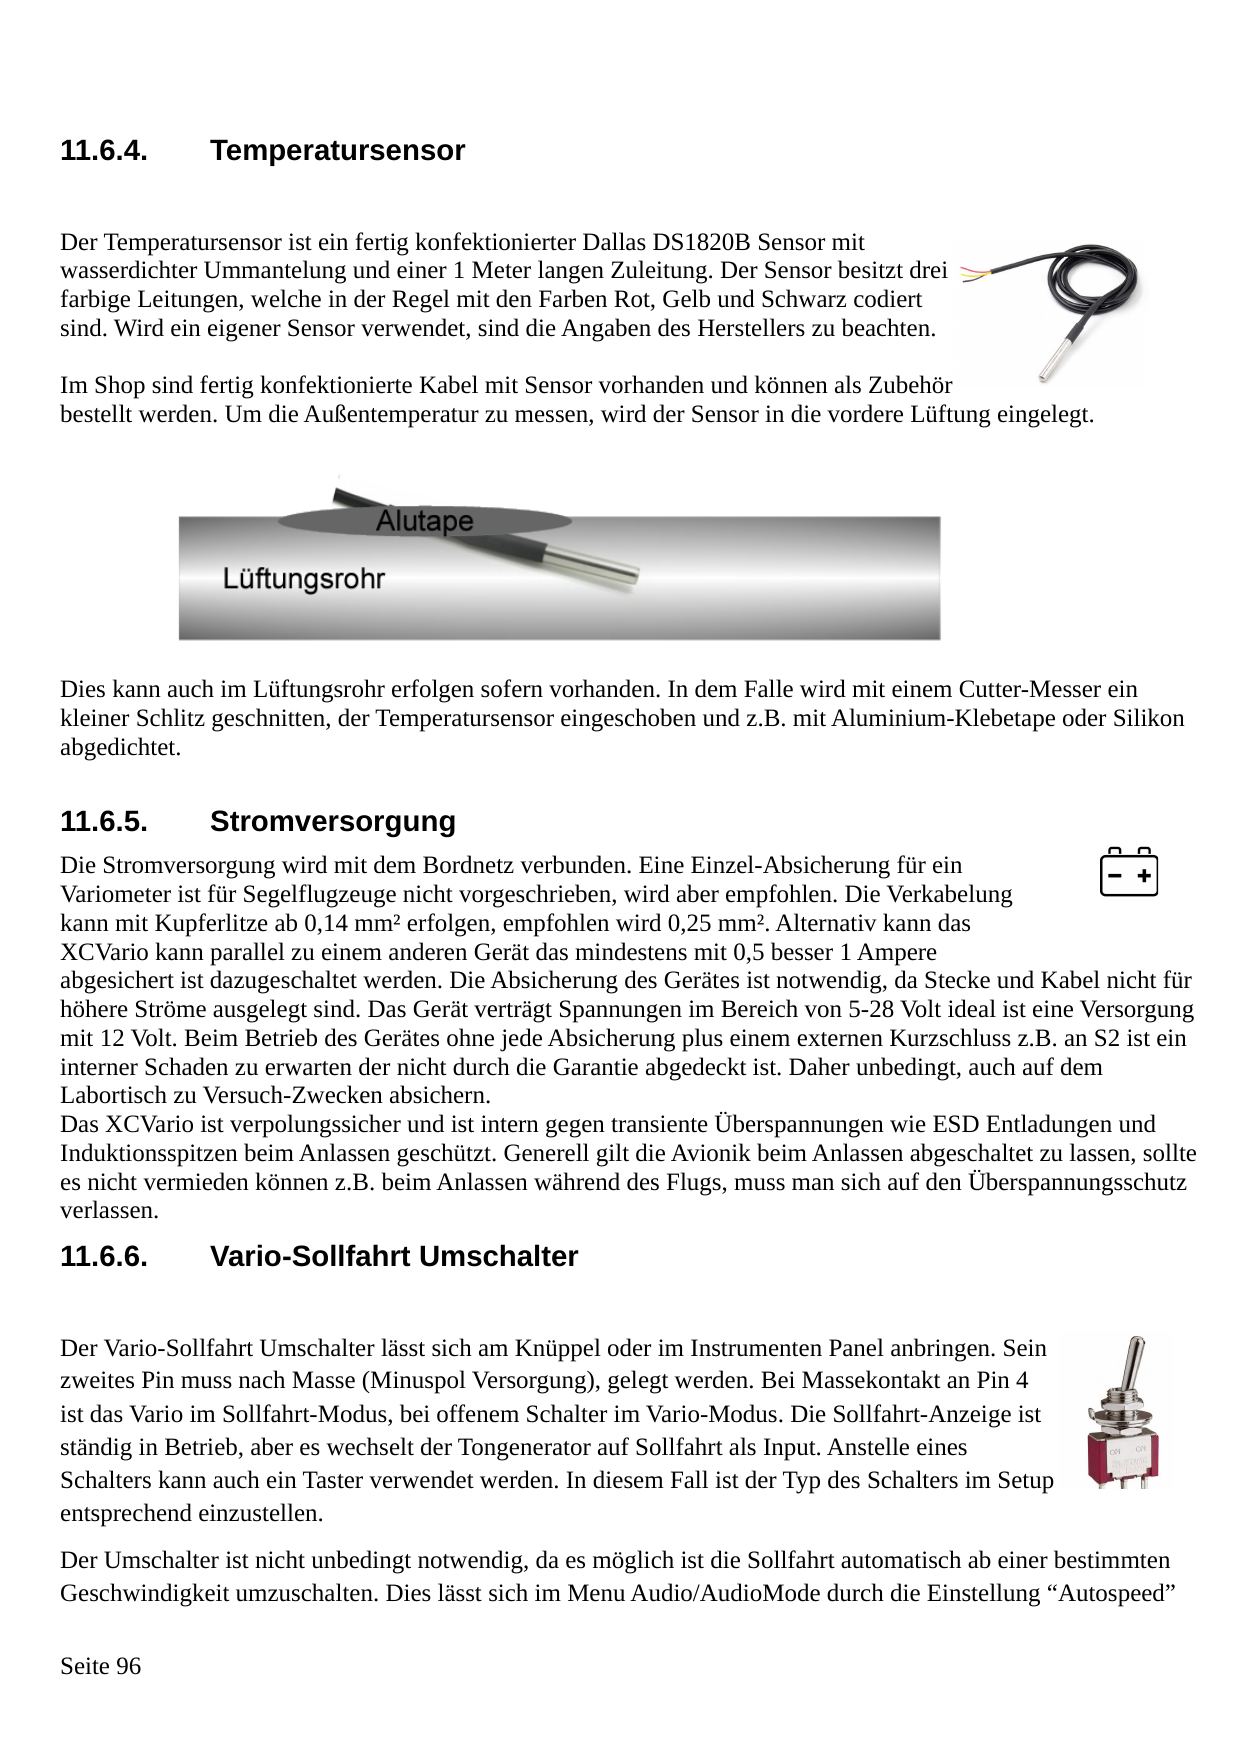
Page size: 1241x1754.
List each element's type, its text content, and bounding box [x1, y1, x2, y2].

picture [1100, 842, 1159, 901]
picture [159, 464, 961, 675]
text Dies kann auch im Lüftungsrohr erfolgen sofern vorhanden. In dem Falle wird mit einem Cutter-Messer ein kleiner Schlitz geschnitten, der Temperatursensor eingeschoben und z.B. mit Aluminium-Klebetape oder Silikon abgedichtet. [60, 675, 1207, 761]
picture [954, 239, 1149, 387]
picture [1058, 1331, 1174, 1489]
text Der Vario-Sollfahrt Umschalter lässt sich am Knüppel oder im Instrumenten Panel anbringen. Sein zweites Pin muss nach Masse (Minuspol Versorgung), gelegt werden. Bei Massekontakt an Pin 4 ist das Vario im Sollfahrt-Modus, bei offenem Schalter im Vario-Modus. Die Sollfahrt-Anzeige ist ständig in Betrieb, aber es wechselt der Tongenerator auf Sollfahrt als Input. Anstelle eines Schalters kann auch ein Taster verwendet werden. In diesem Fall ist der Typ des Schalters im Setup entsprechend einzustellen. [60, 1333, 1207, 1526]
subtitle Temperatursensor [60, 133, 1207, 166]
text Das XCVario ist verpolungssicher und ist intern gegen transiente Überspannungen wie ESD Entladungen und Induktionsspitzen beim Anlassen geschützt. Generell gilt die Avionik beim Anlassen abgeschaltet zu lassen, sollte es nicht vermieden können z.B. beim Anlassen während des Flugs, muss man sich auf den Überspannungsschutz verlassen. [60, 1109, 1207, 1224]
text Die Stromversorgung wird mit dem Bordnetz verbunden. Eine Einzel-Absicherung für ein Variometer ist für Segelflugzeuge nicht vorgeschrieben, wird aber empfohlen. Die Verkabelung kann mit Kupferlitze ab 0,14 mm² erfolgen, empfohlen wird 0,25 mm². Alternativ kann das XCVario kann parallel zu einem anderen Gerät das mindestens mit 0,5 besser 1 Ampere abgesichert ist dazugeschaltet werden. Die Absicherung des Gerätes ist notwendig, da Stecke und Kabel nicht für höhere Ströme ausgelegt sind. Das Gerät verträgt Spannungen im Bereich von 5-28 Volt ideal ist eine Versorgung mit 12 Volt. Beim Betrieb des Gerätes ohne jede Absicherung plus einem externen Kurzschluss z.B. an S2 ist ein interner Schaden zu erwarten der nicht durch die Garantie abgedeckt ist. Daher unbedingt, auch auf dem Labortisch zu Versuch-Zwecken absichern. [60, 850, 1207, 1109]
text Im Shop sind fertig konfektionierte Kabel mit Sensor vorhanden und können als Zubehör bestellt werden. Um die Außentemperatur zu messen, wird der Sensor in die vordere Lüftung eingelegt. [60, 370, 1207, 428]
subtitle Stromversorgung [60, 804, 1207, 838]
subtitle Vario-Sollfahrt Umschalter [60, 1239, 1207, 1272]
text Der Temperatursensor ist ein fertig konfektionierter Dallas DS1820B Sensor mit wasserdichter Ummantelung und einer 1 Meter langen Zuleitung. Der Sensor besitzt drei farbige Leitungen, welche in der Regel mit den Farben Rot, Gelb und Schwarz codiert sind. Wird ein eigener Sensor verwendet, sind die Angaben des Herstellers zu beachten. [60, 227, 1207, 342]
text Der Umschalter ist nicht unbedingt notwendig, da es möglich ist die Sollfahrt automatisch ab einer bestimmten Geschwindigkeit umzuschalten. Dies lässt sich im Menu Audio/AudioMode durch die Einstellung “Autospeed” [60, 1545, 1207, 1607]
